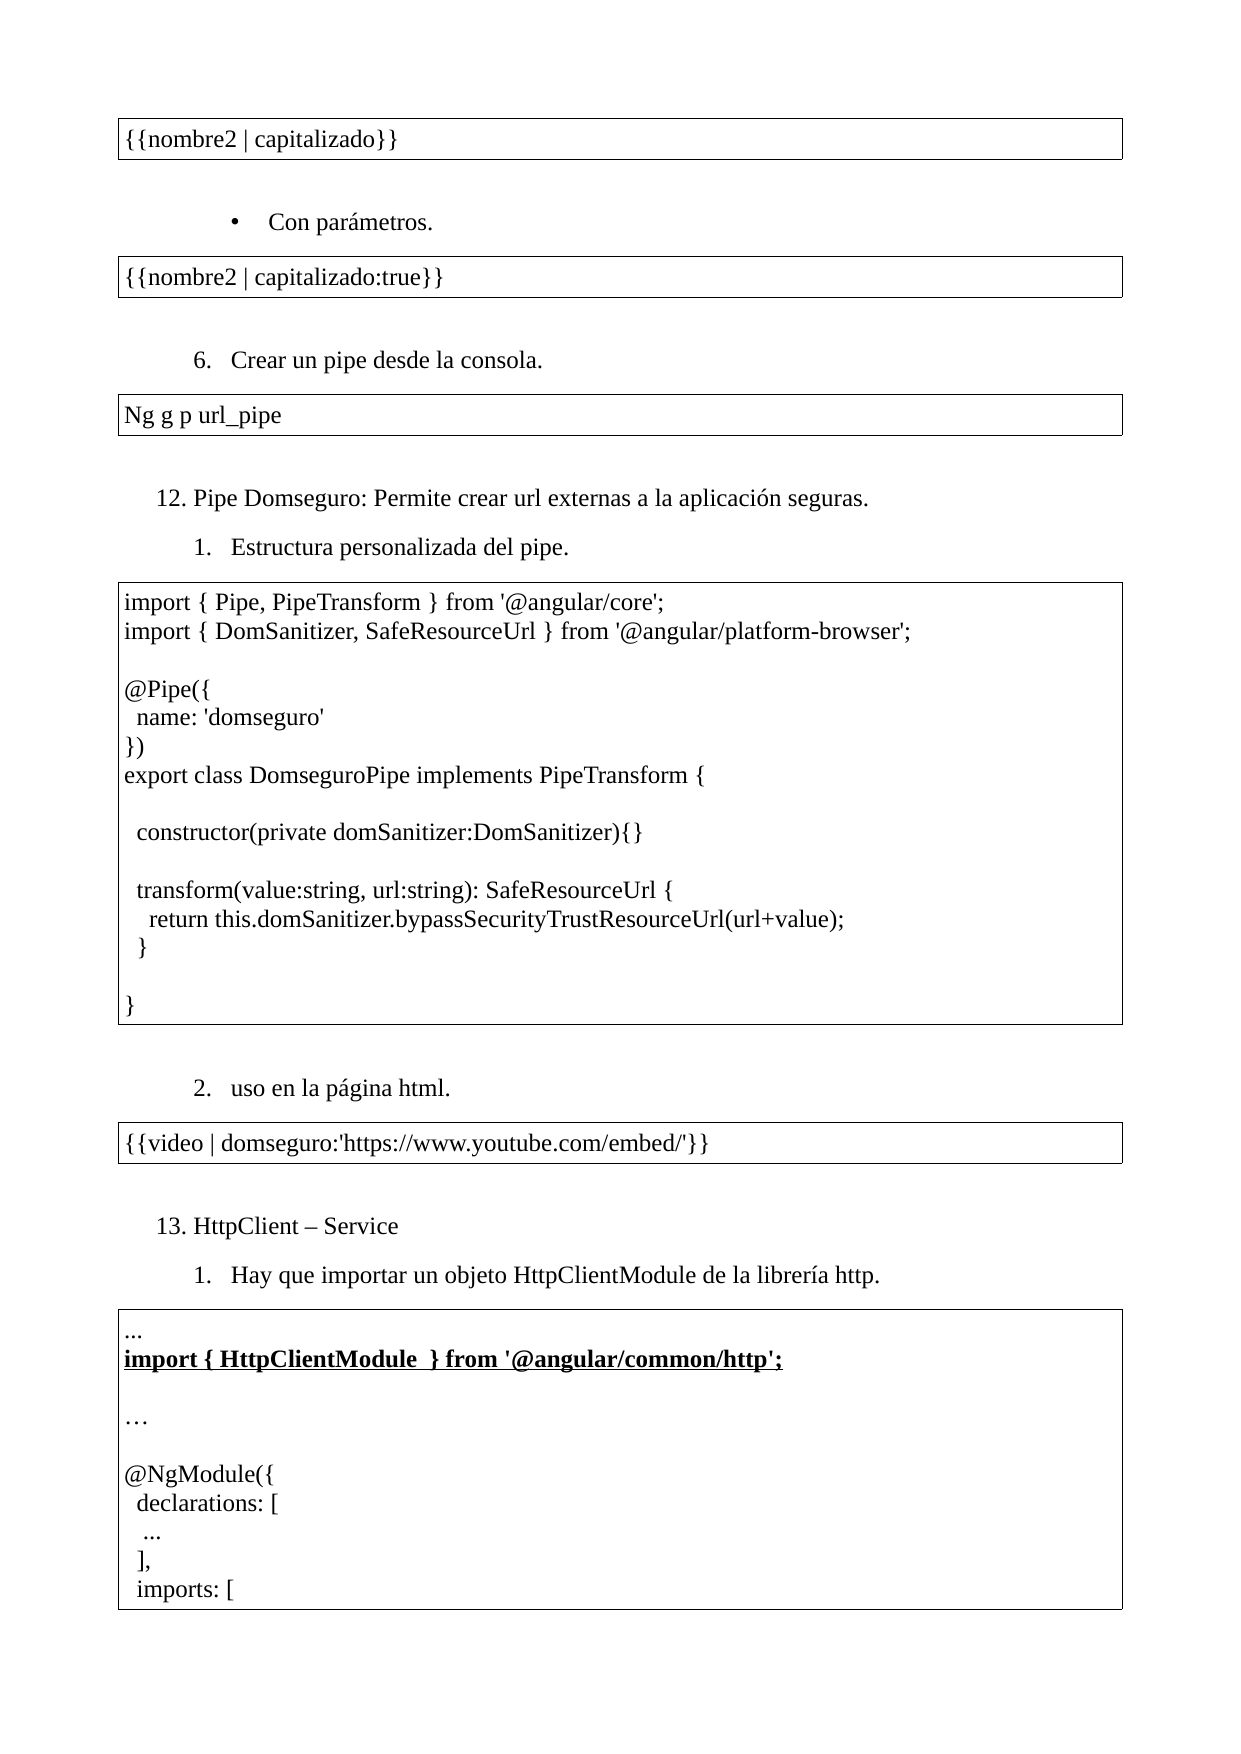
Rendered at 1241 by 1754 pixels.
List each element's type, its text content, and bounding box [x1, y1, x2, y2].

table_header Ng g p url_pipe [119, 395, 1122, 435]
table_header {{video | domseguro:'https://www.youtube.com/embed/'}} [119, 1123, 1122, 1162]
table_header ... import { HttpClientModule } from '@angular/common/http'; … @NgModule({ declarations: [ ... ], imports: [ [119, 1310, 1122, 1608]
list HttpClient – Service [156, 1211, 1122, 1240]
table_header {{nombre2 | capitalizado:true}} [119, 257, 1122, 297]
list Estructura personalizada del pipe. [193, 532, 1122, 561]
list Crear un pipe desde la consola. [193, 345, 1122, 374]
table_header import { Pipe, PipeTransform } from '@angular/core'; import { DomSanitizer, SafeResourceUrl } from '@angular/platform-browser'; @Pipe({ name: 'domseguro' }) export class DomseguroPipe implements PipeTransform { constructor(private domSanitizer:DomSanitizer){} transform(value:string, url:string): SafeResourceUrl { return this.domSanitizer.bypassSecurityTrustResourceUrl(url+value); } } [119, 583, 1122, 1024]
list uso en la página html. [193, 1073, 1122, 1102]
list Pipe Domseguro: Permite crear url externas a la aplicación seguras. [156, 483, 1122, 512]
list Con parámetros. [231, 207, 1122, 236]
table_header {{nombre2 | capitalizado}} [119, 119, 1122, 158]
list Hay que importar un objeto HttpClientModule de la librería http. [193, 1260, 1122, 1289]
